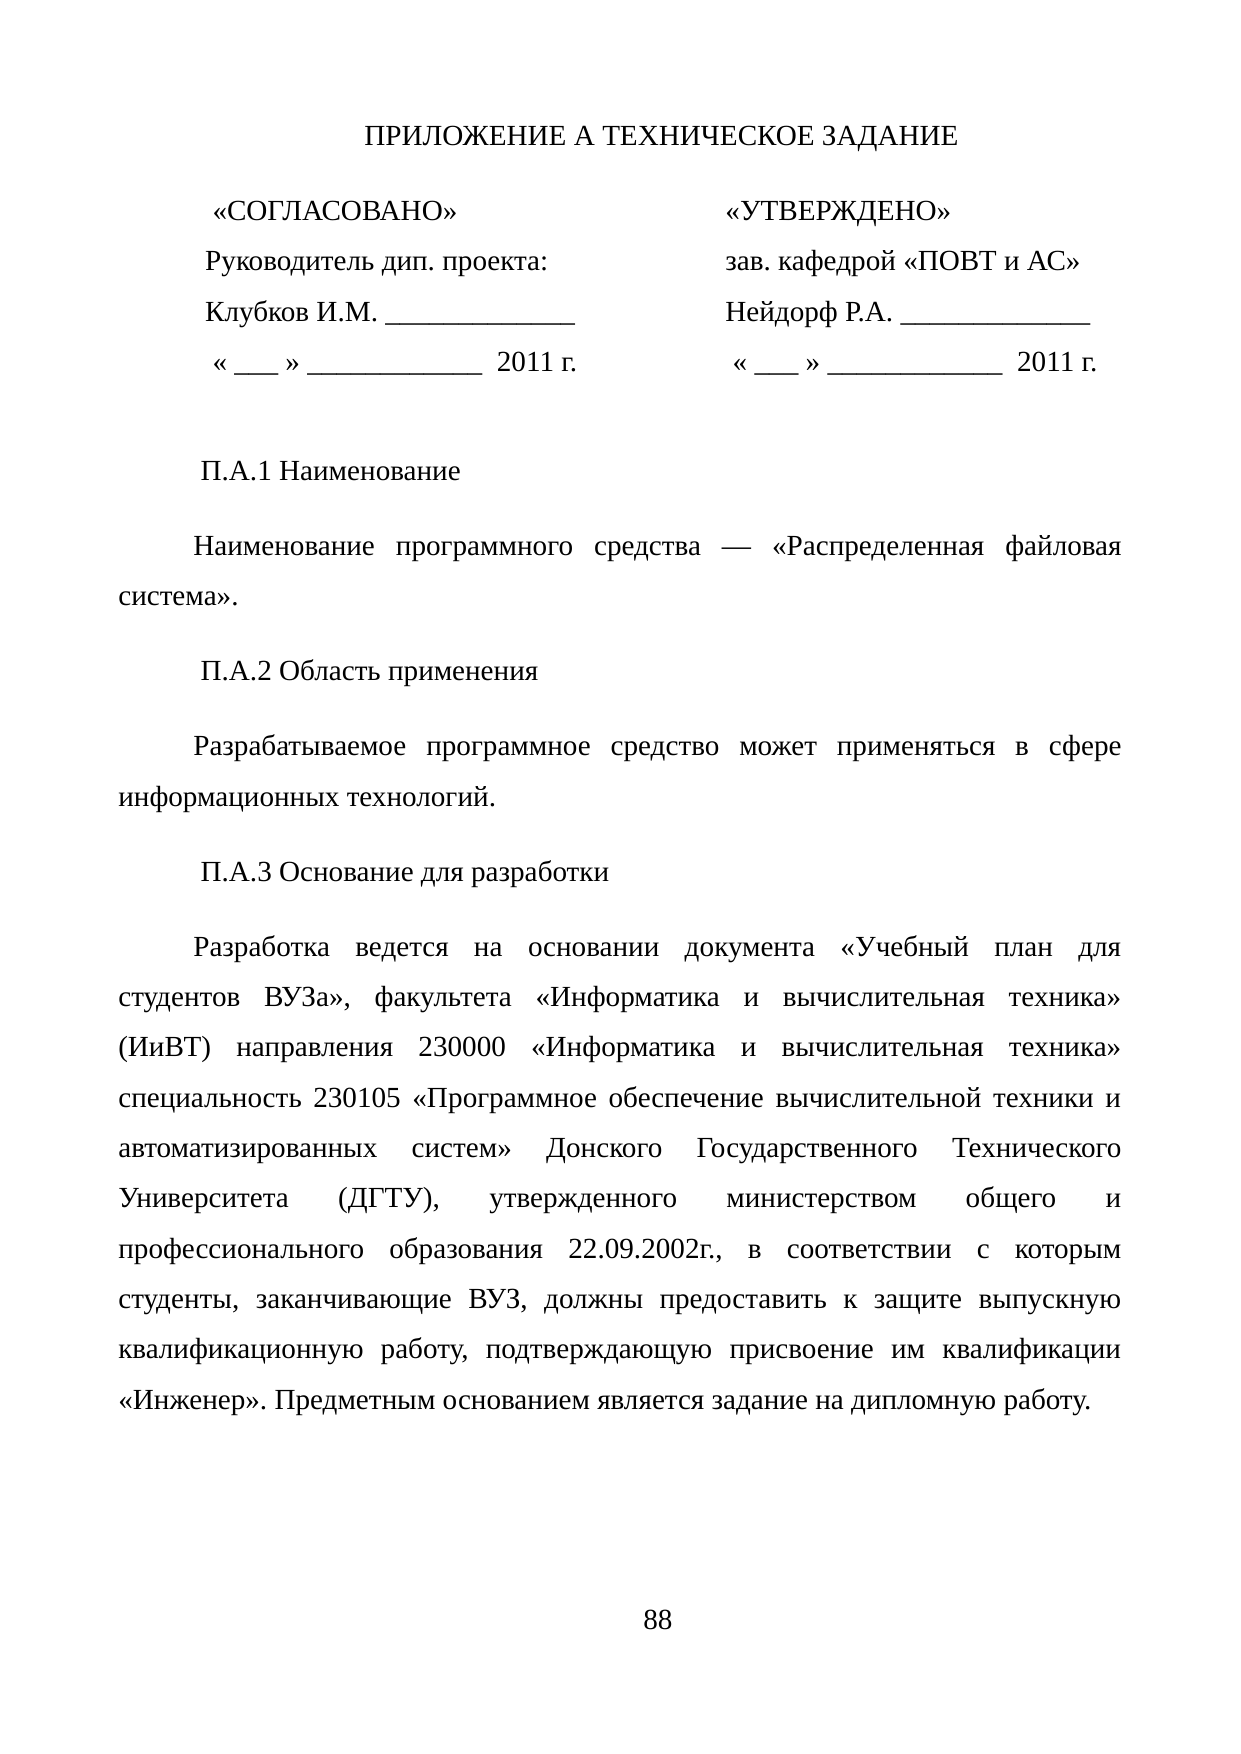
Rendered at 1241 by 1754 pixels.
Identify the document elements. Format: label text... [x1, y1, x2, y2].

subtitle Область применения [193, 653, 1122, 687]
subtitle Основание для разработки [193, 854, 1122, 887]
text Разработка ведется на основании документа «Учебный план для студентов ВУЗа», факультета «Информатика и вычислительная техника» (ИиВТ) направления 230000 «Информатика и вычислительная техника» специальность 230105 «Программное обеспечение вычислительной техники и автоматизированных систем» Донского Государственного Технического Университета (ДГТУ), утвержденного министерством общего и профессионального образования 22.09.2002г., в соответствии с которым студенты, заканчивающие ВУЗ, должны предоставить к защите выпускную квалификационную работу, подтверждающую присвоение им квалификации «Инженер». Предметным основанием является задание на дипломную работу. [118, 929, 1122, 1415]
subtitle Наименование [193, 453, 1122, 486]
table_header [595, 193, 639, 428]
table_header «УТВЕРЖДЕНО» зав. кафедрой «ПОВТ и АС» Нейдорф Р.А. _____________ « ___ » ____________ 2011 г. [639, 193, 1119, 428]
text Наименование программного средства — «Распределенная файловая система». [118, 528, 1122, 612]
text Разрабатываемое программное средство может применяться в сфере информационных технологий. [118, 728, 1122, 812]
table_header «СОГЛАСОВАНО» Руководитель дип. проекта: Клубков И.М. _____________ « ___ » ____________ 2011 г. [119, 193, 595, 428]
subtitle ТЕХНИЧЕСКОЕ ЗАДАНИЕ [193, 118, 1122, 152]
